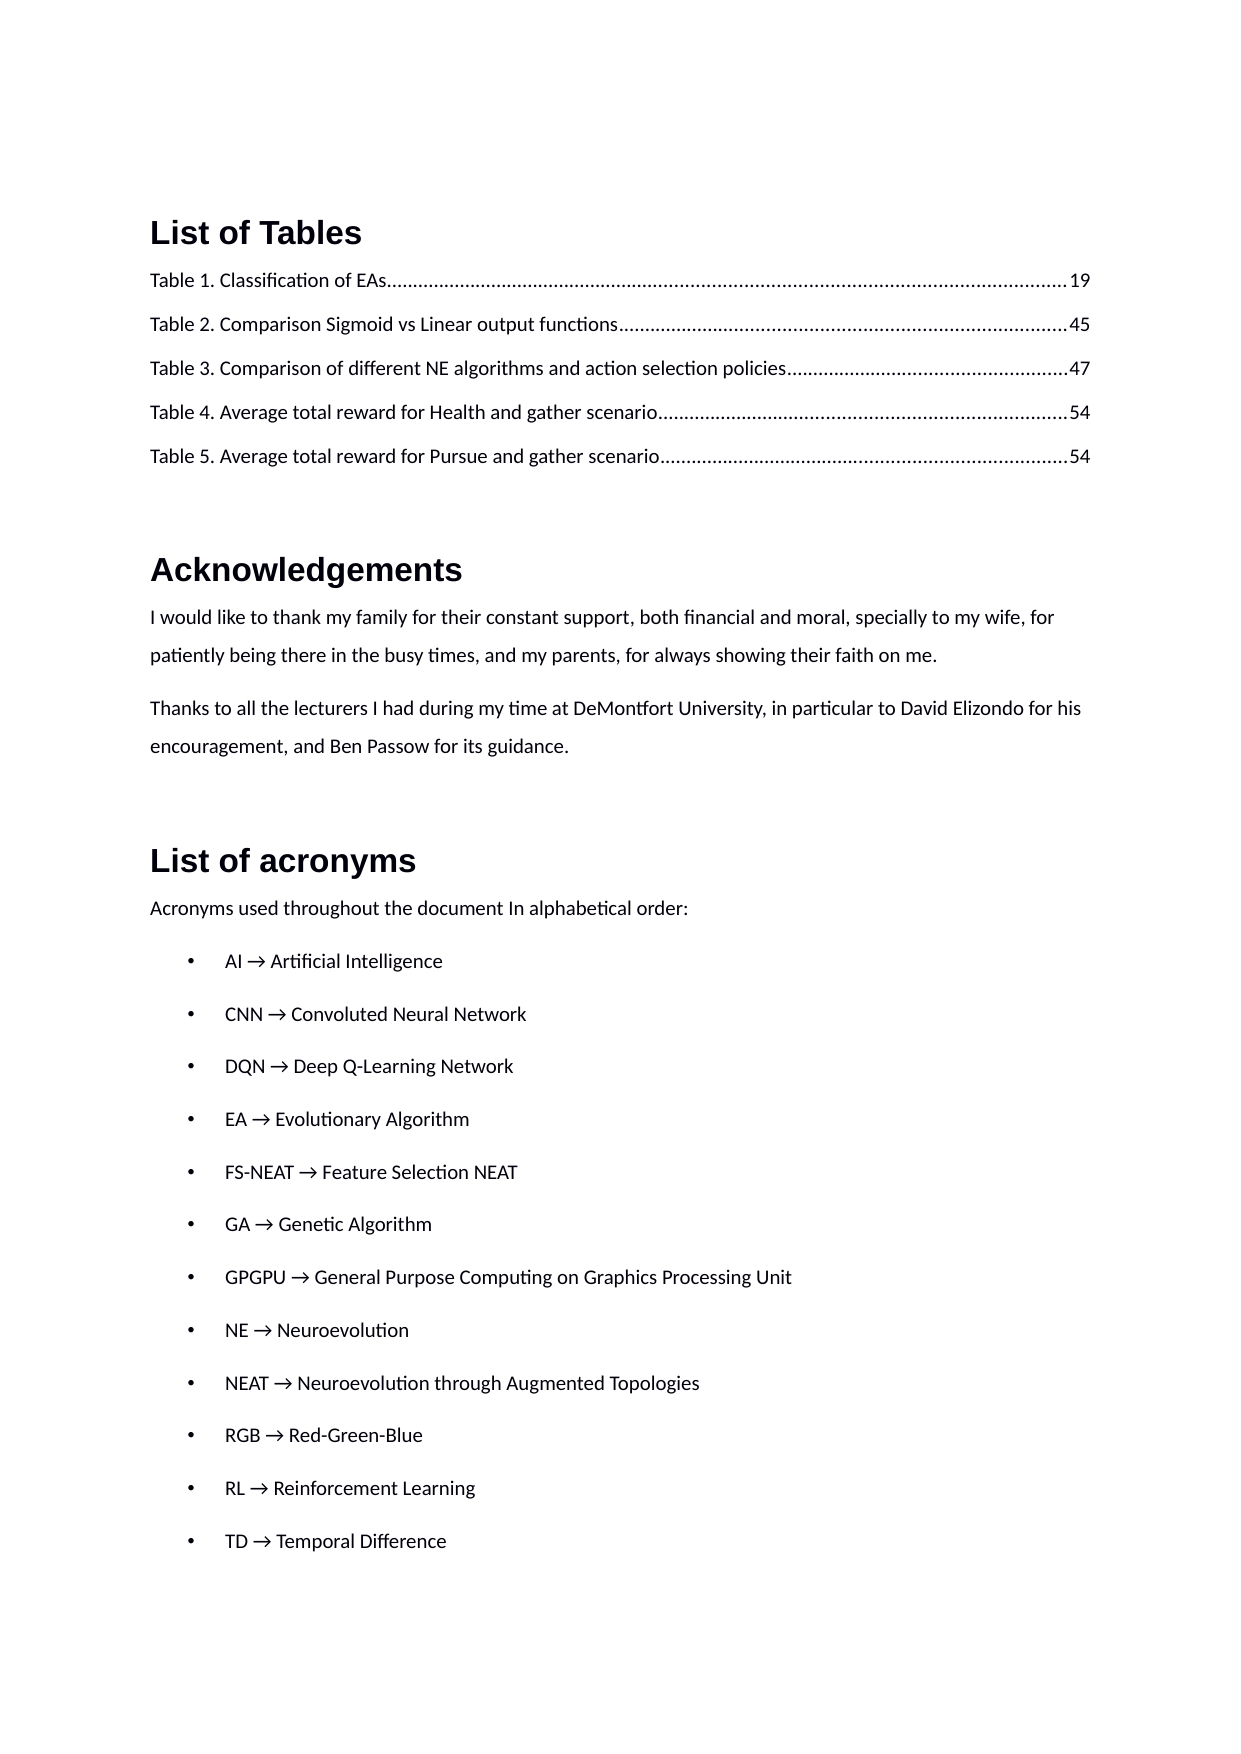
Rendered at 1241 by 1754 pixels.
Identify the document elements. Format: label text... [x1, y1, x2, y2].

text I would like to thank my family for their constant support, both financial and moral, specially to my wife, for patiently being there in the busy times, and my parents, for always showing their faith on me. [150, 604, 1090, 668]
text Table 2. Comparison Sigmoid vs Linear output functions 45 [150, 311, 1090, 337]
text Acronyms used throughout the document In alphabetical order: [150, 895, 1090, 921]
list RL → Reinforcement Learning [187, 1475, 1090, 1501]
list AI → Artificial Intelligence [187, 948, 1090, 973]
text Table 4. Average total reward for Health and gather scenario 54 [150, 399, 1090, 425]
subtitle List of Tables [150, 213, 1090, 252]
text Table 3. Comparison of different NE algorithms and action selection policies 47 [150, 355, 1090, 381]
list DQN → Deep Q-Learning Network [187, 1053, 1090, 1079]
list EA → Evolutionary Algorithm [187, 1106, 1090, 1132]
list GA → Genetic Algorithm [187, 1212, 1090, 1237]
subtitle List of acronyms [150, 841, 1090, 880]
list RGB → Red-Green-Blue [187, 1422, 1090, 1448]
text Table 5. Average total reward for Pursue and gather scenario 54 [150, 443, 1090, 469]
list NE → Neuroevolution [187, 1317, 1090, 1342]
list TD → Temporal Difference [187, 1528, 1090, 1553]
list NEAT → Neuroevolution through Augmented Topologies [187, 1370, 1090, 1395]
text Thanks to all the lecturers I had during my time at DeMontfort University, in particular to David Elizondo for his encouragement, and Ben Passow for its guidance. [150, 695, 1090, 759]
text Table 1. Classification of EAs 19 [150, 267, 1090, 292]
list FS-NEAT → Feature Selection NEAT [187, 1159, 1090, 1184]
list CNN → Convoluted Neural Network [187, 1001, 1090, 1026]
subtitle Acknowledgements [150, 551, 1090, 589]
list GPGPU → General Purpose Computing on Graphics Processing Unit [187, 1264, 1090, 1290]
